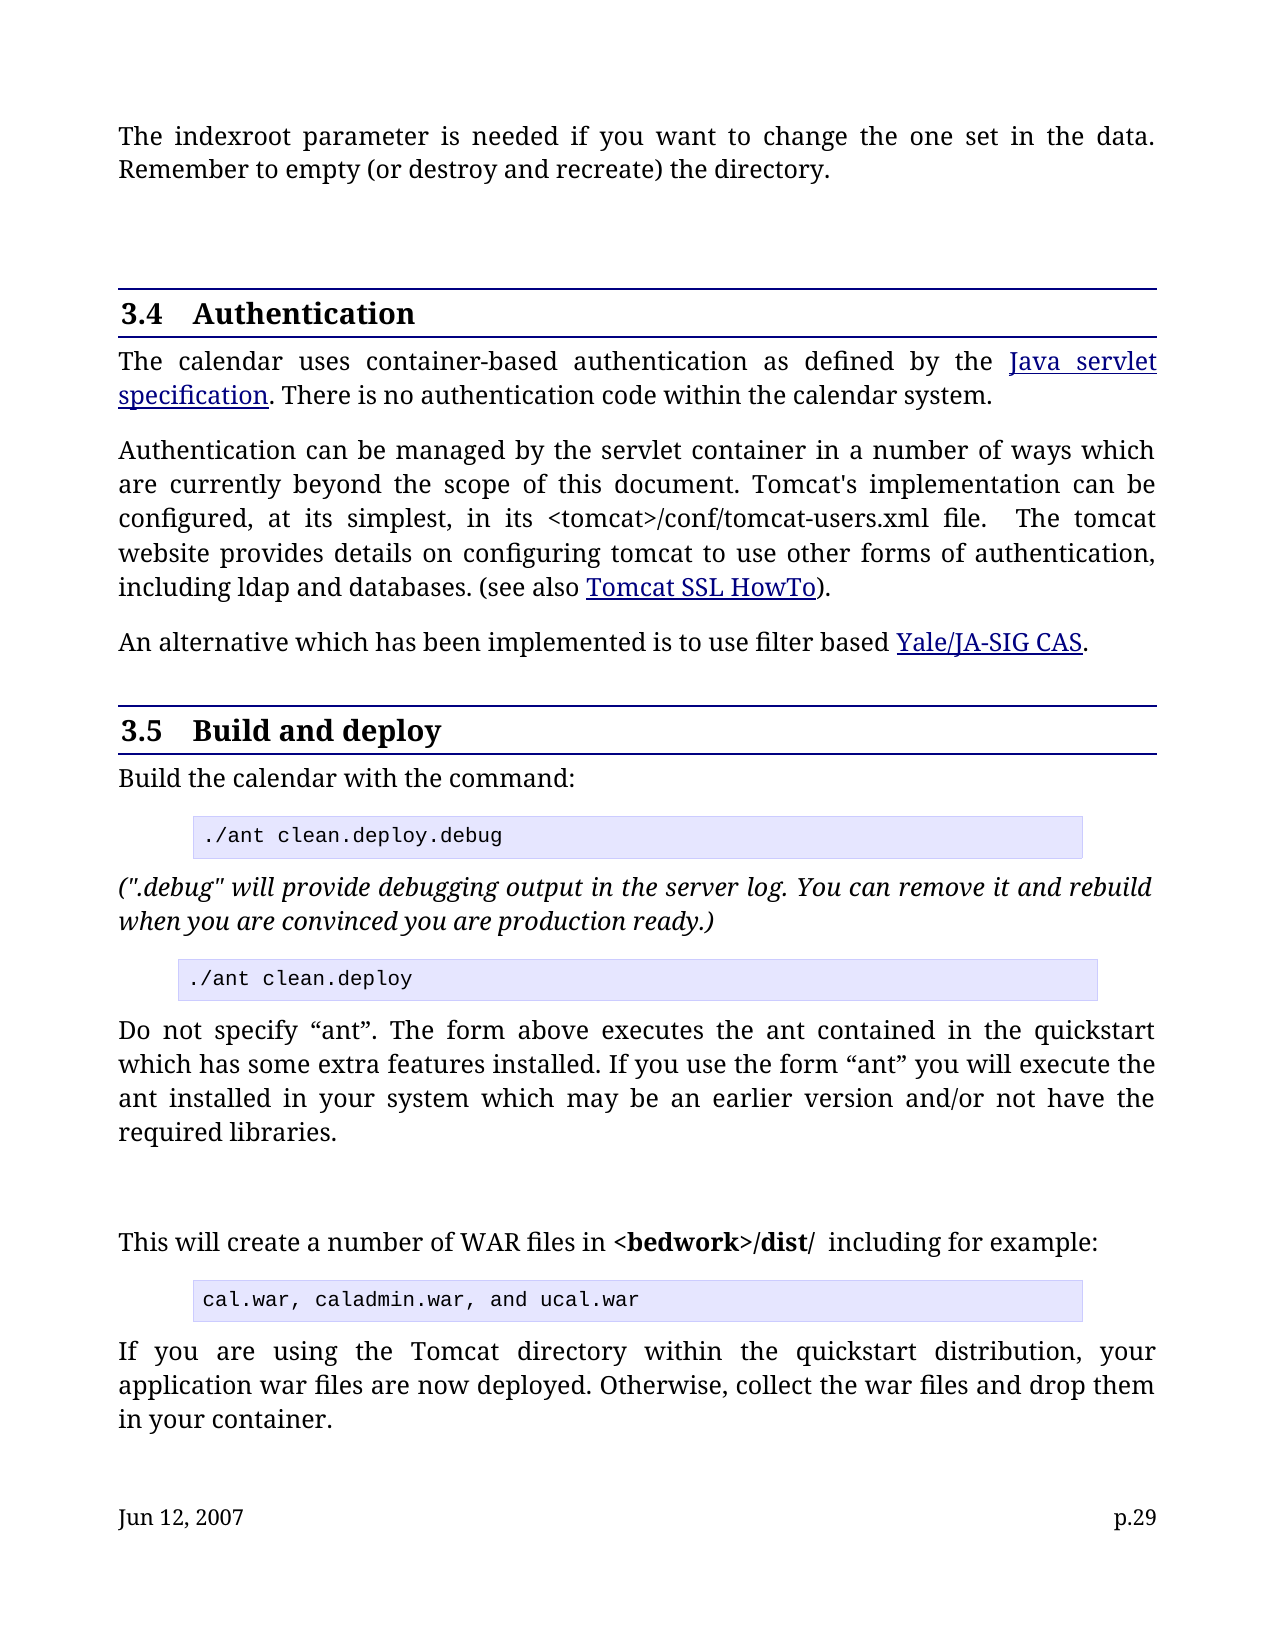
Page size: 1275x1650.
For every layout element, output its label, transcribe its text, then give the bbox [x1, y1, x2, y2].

text Build the calendar with the command: [118, 761, 1157, 795]
text cal.war, caladmin.war, and ucal.war [194, 1281, 1082, 1321]
text Authentication can be managed by the servlet container in a number of ways which are currently beyond the scope of this document. Tomcat's implementation can be configured, at its simplest, in its <tomcat>/conf/tomcat-users.xml file. The tomcat website provides details on configuring tomcat to use other forms of authentication, including ldap and databases. (see also Tomcat SSL HowTo). [118, 433, 1157, 603]
text (".debug" will provide debugging output in the server log. You can remove it and rebuild when you are convinced you are production ready.) [118, 869, 1157, 938]
text ./ant clean.deploy.debug [194, 817, 1082, 858]
text The indexroot parameter is needed if you want to change the one set in the data. Remember to empty (or destroy and recreate) the directory. [118, 118, 1157, 186]
text The calendar uses container-based authentication as defined by the Java servlet specification. There is no authentication code within the calendar system. [118, 344, 1157, 412]
text An alternative which has been implemented is to use filter based Yale/JA-SIG CAS. [118, 624, 1157, 658]
text This will create a number of WAR files in <bedwork>/dist/ including for example: [118, 1225, 1157, 1259]
text ./ant clean.deploy [179, 960, 1097, 1000]
subtitle Authentication [118, 290, 1157, 336]
text If you are using the Tomcat directory within the quickstart distribution, your application war files are now deployed. Otherwise, collect the war files and drop them in your container. [118, 1333, 1157, 1436]
text Do not specify “ant”. The form above executes the ant contained in the quickstart which has some extra features installed. If you use the form “ant” you will execute the ant installed in your system which may be an earlier version and/or not have the required libraries. [118, 1012, 1157, 1148]
subtitle Build and deploy [118, 707, 1157, 753]
